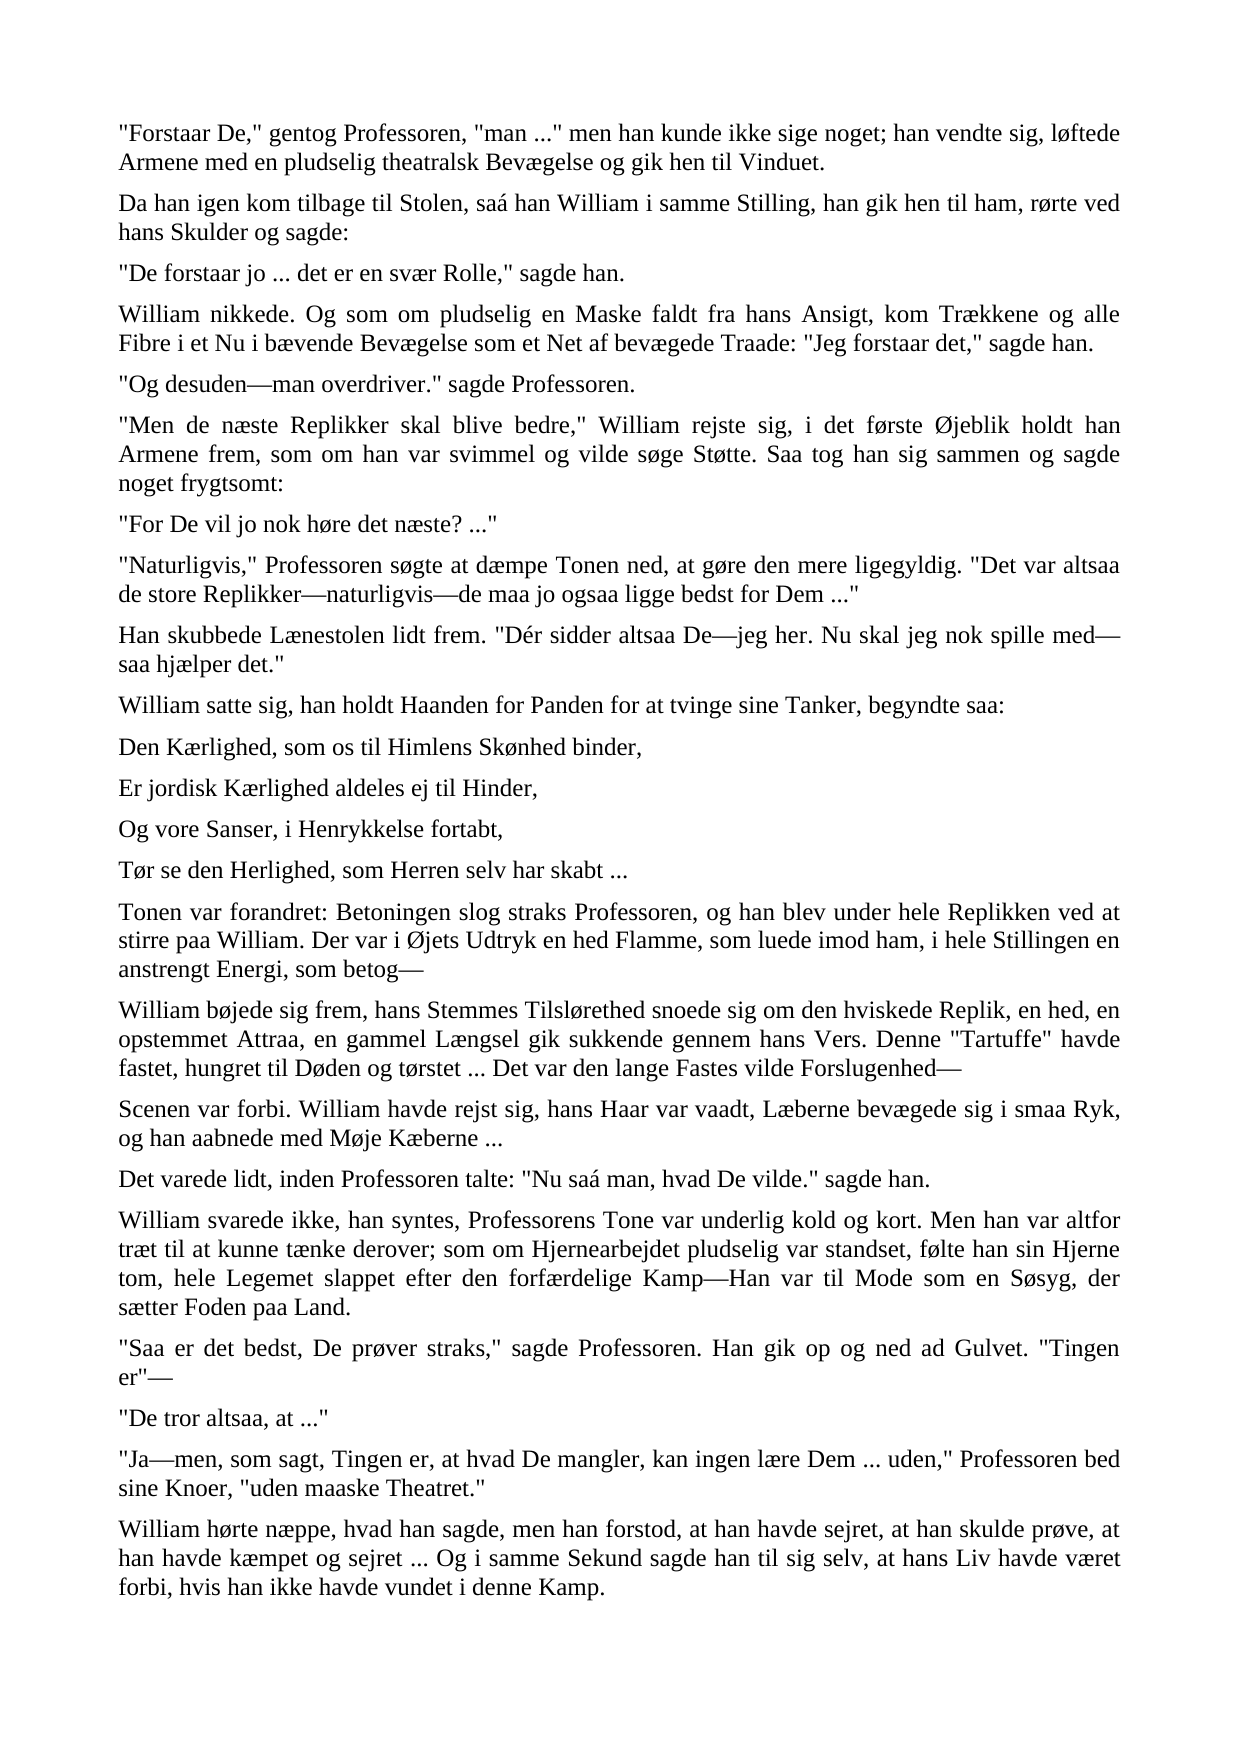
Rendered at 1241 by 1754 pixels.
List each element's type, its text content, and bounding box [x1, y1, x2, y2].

text William hørte næppe, hvad han sagde, men han forstod, at han havde sejret, at han skulde prøve, at han havde kæmpet og sejret ... Og i samme Sekund sagde han til sig selv, at hans Liv havde været forbi, hvis han ikke havde vundet i denne Kamp. [118, 1514, 1122, 1601]
text "Og desuden—man overdriver." sagde Professoren. [118, 369, 1122, 398]
text "De tror altsaa, at ..." [118, 1403, 1122, 1432]
text "Ja—men, som sagt, Tingen er, at hvad De mangler, kan ingen lære Dem ... uden," Professoren bed sine Knoer, "uden maaske Theatret." [118, 1444, 1122, 1502]
text Scenen var forbi. William havde rejst sig, hans Haar var vaadt, Læberne bevægede sig i smaa Ryk, og han aabnede med Møje Kæberne ... [118, 1094, 1122, 1152]
text Han skubbede Lænestolen lidt frem. "Dér sidder altsaa De—jeg her. Nu skal jeg nok spille med—saa hjælper det." [118, 621, 1122, 678]
text Det varede lidt, inden Professoren talte: "Nu saá man, hvad De vilde." sagde han. [118, 1164, 1122, 1193]
text Da han igen kom tilbage til Stolen, saá han William i samme Stilling, han gik hen til ham, rørte ved hans Skulder og sagde: [118, 188, 1122, 246]
text "Forstaar De," gentog Professoren, "man ..." men han kunde ikke sige noget; han vendte sig, løftede Armene med en pludselig theatralsk Bevægelse og gik hen til Vinduet. [118, 118, 1122, 176]
text William bøjede sig frem, hans Stemmes Tilslørethed snoede sig om den hviskede Replik, en hed, en opstemmet Attraa, en gammel Længsel gik sukkende gennem hans Vers. Denne "Tartuffe" havde fastet, hungret til Døden og tørstet ... Det var den lange Fastes vilde Forslugenhed— [118, 996, 1122, 1082]
text "Men de næste Replikker skal blive bedre," William rejste sig, i det første Øjeblik holdt han Armene frem, som om han var svimmel og vilde søge Støtte. Saa tog han sig sammen og sagde noget frygtsomt: [118, 411, 1122, 497]
text Er jordisk Kærlighed aldeles ej til Hinder, [118, 773, 1122, 802]
text "For De vil jo nok høre det næste? ..." [118, 509, 1122, 538]
text Den Kærlighed, som os til Himlens Skønhed binder, [118, 732, 1122, 761]
text William satte sig, han holdt Haanden for Panden for at tvinge sine Tanker, begyndte saa: [118, 691, 1122, 719]
text "Naturligvis," Professoren søgte at dæmpe Tonen ned, at gøre den mere ligegyldig. "Det var altsaa de store Replikker—naturligvis—de maa jo ogsaa ligge bedst for Dem ..." [118, 551, 1122, 608]
text William svarede ikke, han syntes, Professorens Tone var underlig kold og kort. Men han var altfor træt til at kunne tænke derover; som om Hjernearbejdet pludselig var standset, følte han sin Hjerne tom, hele Legemet slappet efter den forfærdelige Kamp—Han var til Mode som en Søsyg, der sætter Foden paa Land. [118, 1206, 1122, 1321]
text "Saa er det bedst, De prøver straks," sagde Professoren. Han gik op og ned ad Gulvet. "Tingen er"— [118, 1333, 1122, 1391]
text William nikkede. Og som om pludselig en Maske faldt fra hans Ansigt, kom Trækkene og alle Fibre i et Nu i bævende Bevægelse som et Net af bevægede Traade: "Jeg forstaar det," sagde han. [118, 299, 1122, 357]
text Tonen var forandret: Betoningen slog straks Professoren, og han blev under hele Replikken ved at stirre paa William. Der var i Øjets Udtryk en hed Flamme, som luede imod ham, i hele Stillingen en anstrengt Energi, som betog— [118, 897, 1122, 983]
text "De forstaar jo ... det er en svær Rolle," sagde han. [118, 258, 1122, 287]
text Tør se den Herlighed, som Herren selv har skabt ... [118, 856, 1122, 884]
text Og vore Sanser, i Henrykkelse fortabt, [118, 814, 1122, 843]
